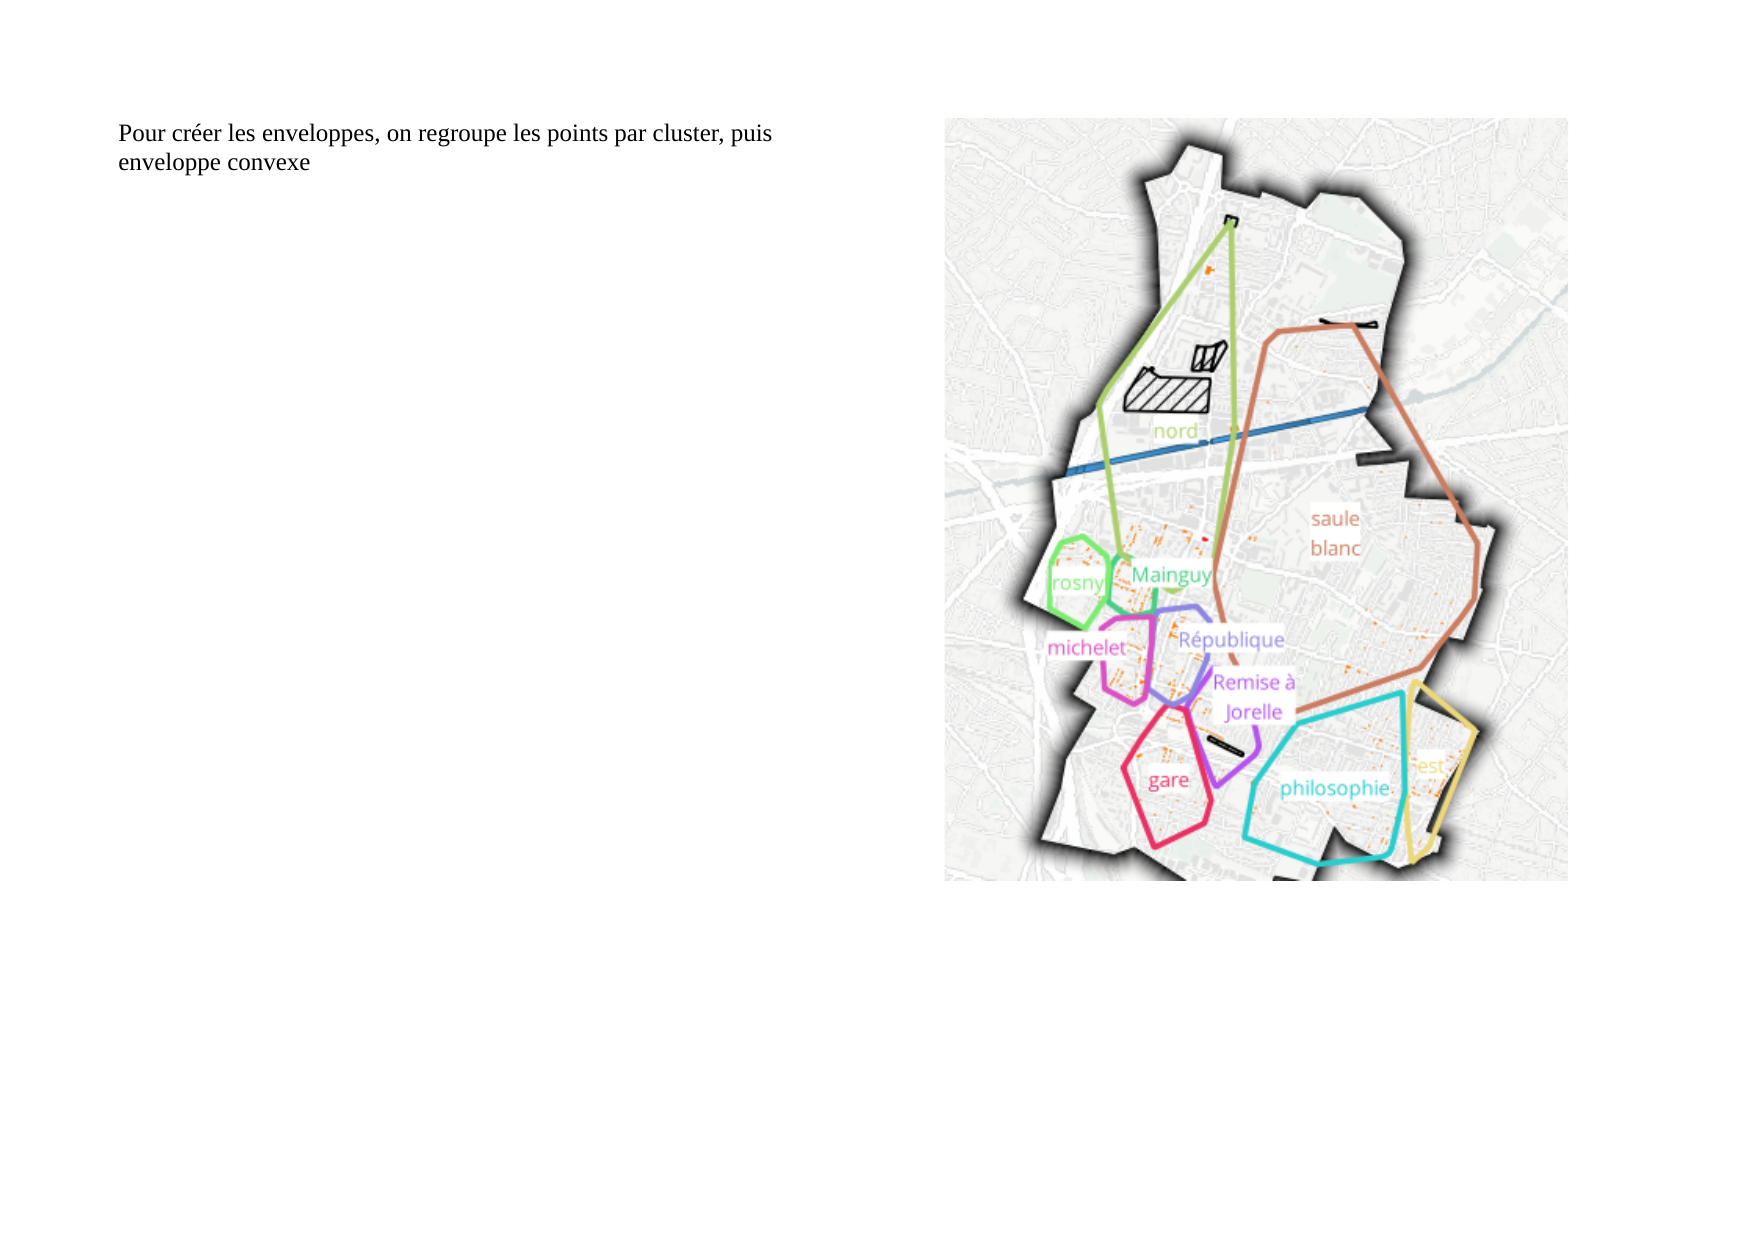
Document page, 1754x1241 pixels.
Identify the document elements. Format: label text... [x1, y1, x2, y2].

picture [944, 118, 1569, 881]
table_cell [877, 118, 1636, 909]
table_cell Pour créer les enveloppes, on regroupe les points par cluster, puis enveloppe convexe [118, 118, 877, 909]
